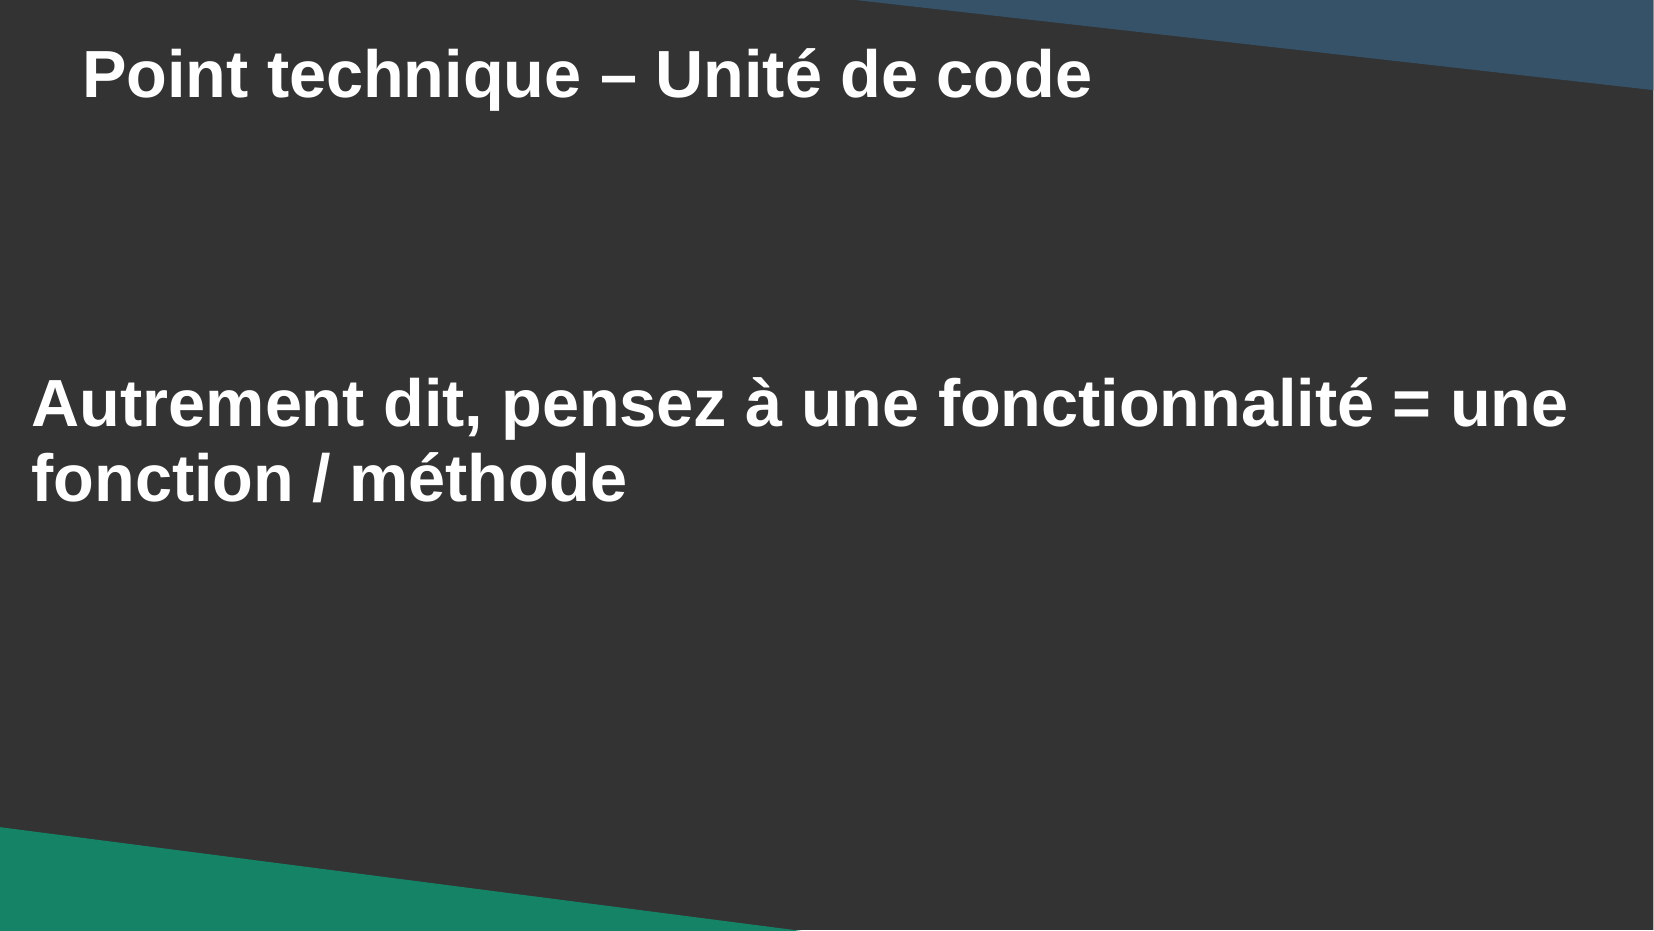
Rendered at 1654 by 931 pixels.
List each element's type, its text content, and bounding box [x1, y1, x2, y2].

text_box [0, 827, 802, 931]
text_box [855, 0, 1654, 91]
title Autrement dit, pensez à une fonctionnalité = une fonction / méthode [31, 366, 1622, 666]
title Point technique – Unité de code [82, 37, 1571, 122]
